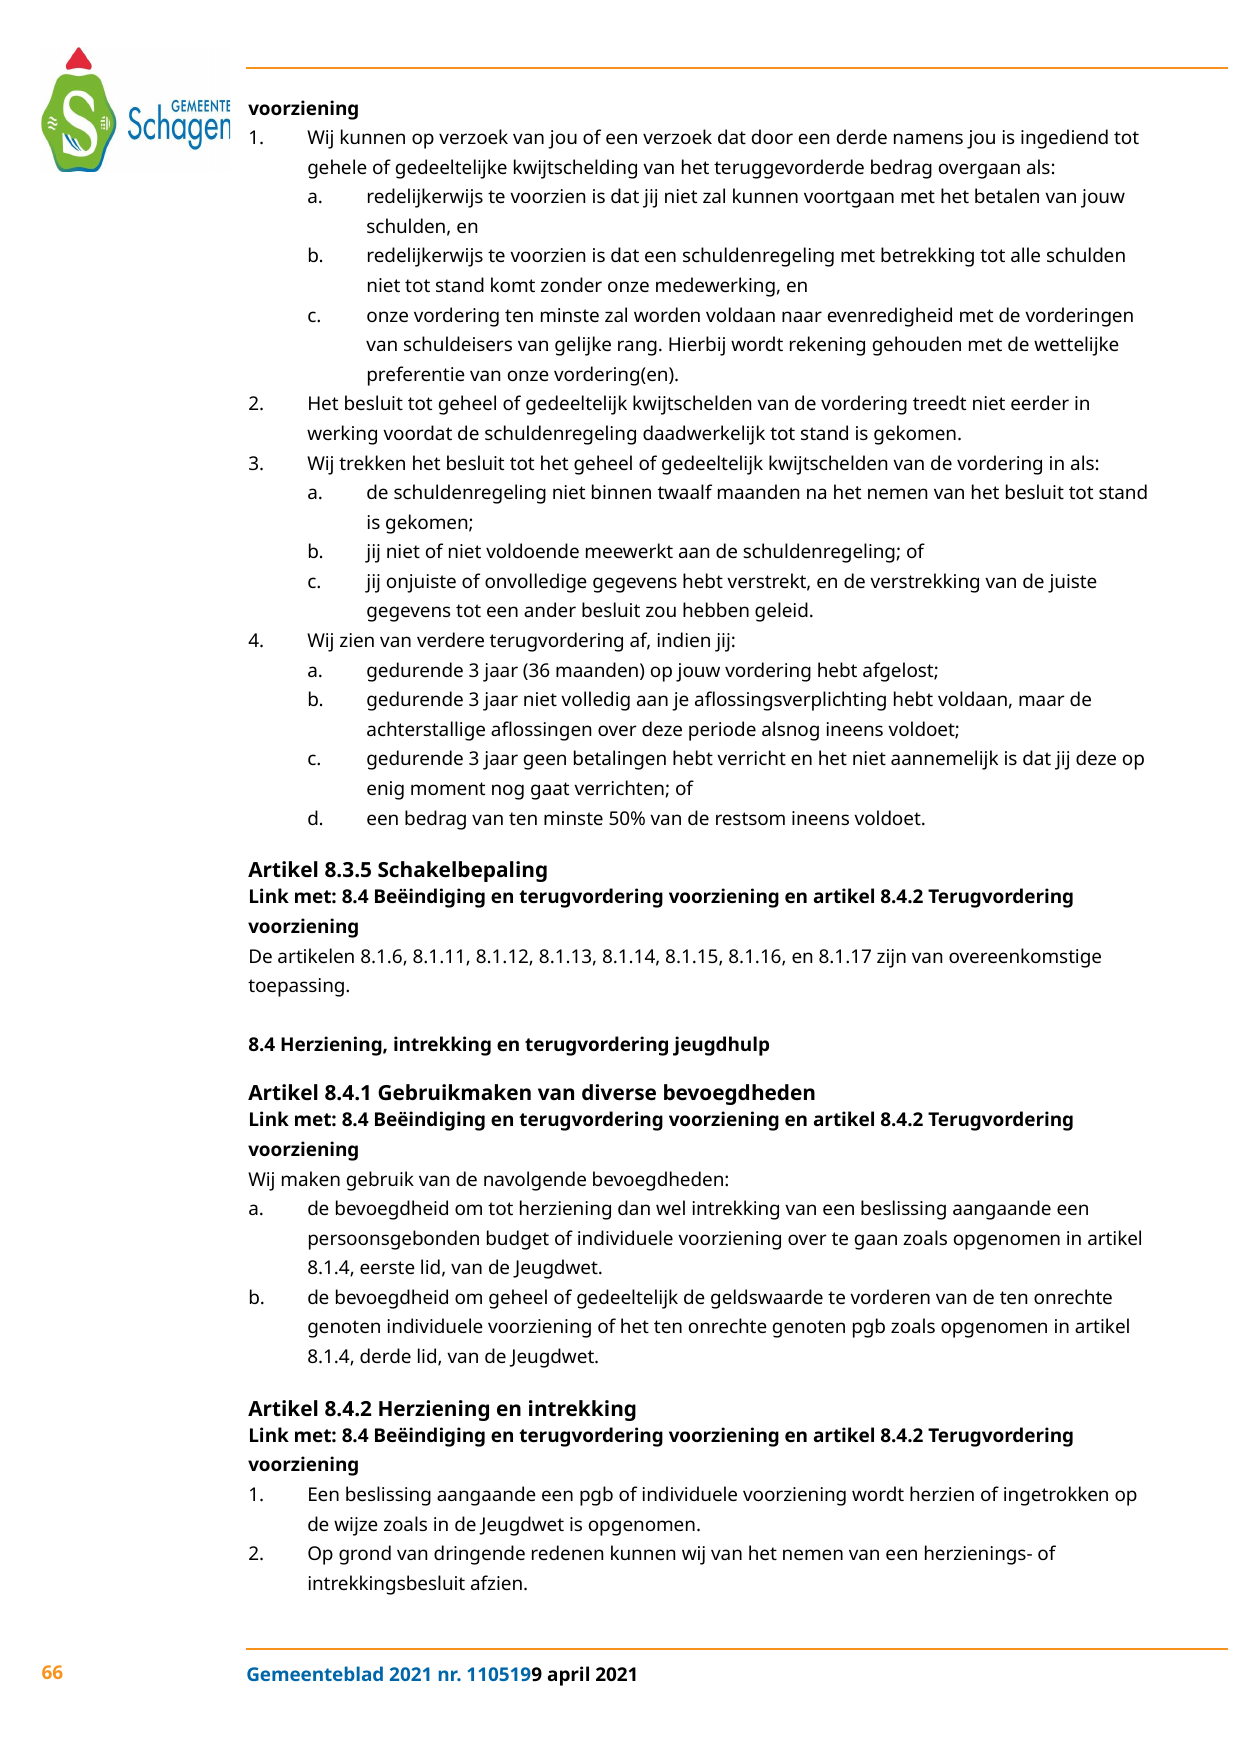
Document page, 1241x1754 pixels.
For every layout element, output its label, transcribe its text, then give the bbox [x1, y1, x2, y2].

text De artikelen 8.1.6, 8.1.11, 8.1.12, 8.1.13, 8.1.14, 8.1.15, 8.1.16, en 8.1.17 zijn van overeenkomstige toepassing. [248, 943, 1152, 998]
list Wij trekken het besluit tot het geheel of gedeeltelijk kwijtschelden van de vordering in als: [248, 450, 1152, 476]
picture [41, 47, 231, 172]
list de schuldenregeling niet binnen twaalf maanden na het nemen van het besluit tot stand is gekomen; [307, 479, 1152, 535]
list gedurende 3 jaar (36 maanden) op jouw vordering hebt afgelost; [307, 657, 1152, 683]
list jij niet of niet voldoende meewerkt aan de schuldenregeling; of [307, 538, 1152, 564]
list gedurende 3 jaar geen betalingen hebt verricht en het niet aannemelijk is dat jij deze op enig moment nog gaat verrichten; of [307, 746, 1152, 801]
list gedurende 3 jaar niet volledig aan je aflossingsverplichting hebt voldaan, maar de achterstallige aflossingen over deze periode alsnog ineens voldoet; [307, 686, 1152, 742]
text voorziening [248, 95, 1152, 121]
list Het besluit tot geheel of gedeeltelijk kwijtschelden van de vordering treedt niet eerder in werking voordat de schuldenregeling daadwerkelijk tot stand is gekomen. [248, 391, 1152, 446]
list onze vordering ten minste zal worden voldaan naar evenredigheid met de vorderingen van schuldeisers van gelijke rang. Hierbij wordt rekening gehouden met de wettelijke preferentie van onze vordering(en). [307, 302, 1152, 387]
text Artikel 8.4.1 Gebruikmaken van diverse bevoegdheden [248, 1078, 1152, 1107]
list Een beslissing aangaande een pgb of individuele voorziening wordt herzien of ingetrokken op de wijze zoals in de Jeugdwet is opgenomen. [248, 1481, 1152, 1537]
list Wij zien van verdere terugvordering af, indien jij: [248, 627, 1152, 653]
text 8.4 Herziening, intrekking en terugvordering jeugdhulp [248, 1032, 1152, 1057]
list een bedrag van ten minste 50% van de restsom ineens voldoet. [307, 805, 1152, 831]
list de bevoegdheid om geheel of gedeeltelijk de geldswaarde te vorderen van de ten onrechte genoten individuele voorziening of het ten onrechte genoten pgb zoals opgenomen in artikel 8.1.4, derde lid, van de Jeugdwet. [248, 1284, 1152, 1369]
text Wij maken gebruik van de navolgende bevoegdheden: [248, 1166, 1152, 1191]
list de bevoegdheid om tot herziening dan wel intrekking van een beslissing aangaande een persoonsgebonden budget of individuele voorziening over te gaan zoals opgenomen in artikel 8.1.4, eerste lid, van de Jeugdwet. [248, 1195, 1152, 1280]
text Artikel 8.4.2 Herziening en intrekking [248, 1394, 1152, 1422]
list redelijkerwijs te voorzien is dat een schuldenregeling met betrekking tot alle schulden niet tot stand komt zonder onze medewerking, en [307, 243, 1152, 298]
list Op grond van dringende redenen kunnen wij van het nemen van een herzienings- of intrekkingsbesluit afzien. [248, 1540, 1152, 1596]
text Link met: 8.4 Beëindiging en terugvordering voorziening en artikel 8.4.2 Terugvordering voorziening [248, 1422, 1152, 1477]
list Wij kunnen op verzoek van jou of een verzoek dat door een derde namens jou is ingediend tot gehele of gedeeltelijke kwijtschelding van het teruggevorderde bedrag overgaan als: [248, 124, 1152, 180]
list redelijkerwijs te voorzien is dat jij niet zal kunnen voortgaan met het betalen van jouw schulden, en [307, 183, 1152, 239]
list jij onjuiste of onvolledige gegevens hebt verstrekt, en de verstrekking van de juiste gegevens tot een ander besluit zou hebben geleid. [307, 568, 1152, 623]
text Link met: 8.4 Beëindiging en terugvordering voorziening en artikel 8.4.2 Terugvordering voorziening [248, 1107, 1152, 1162]
text Artikel 8.3.5 Schakelbepaling [248, 855, 1152, 884]
text Link met: 8.4 Beëindiging en terugvordering voorziening en artikel 8.4.2 Terugvordering voorziening [248, 884, 1152, 939]
